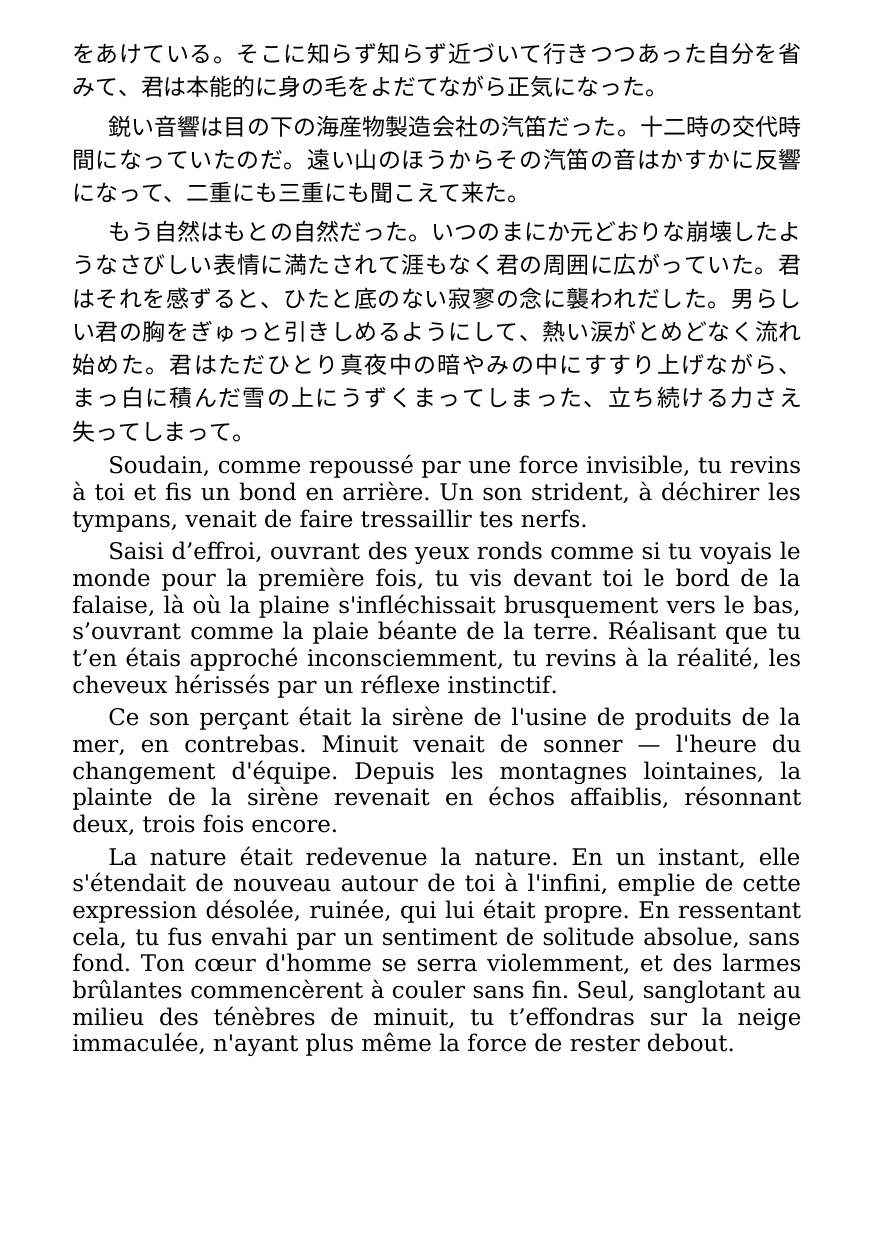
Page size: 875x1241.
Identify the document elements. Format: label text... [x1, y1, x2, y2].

text をあけている。そこに知らず知らず近づいて行きつつあった自分を省みて、君は本能的に身の毛をよだてながら正気になった。 [72, 36, 802, 102]
text Ce son perçant était la sirène de l'usine de produits de la mer, en contrebas. Minuit venait de sonner — l'heure du changement d'équipe. Depuis les montagnes lointaines, la plainte de la sirène revenait en échos affaiblis, résonnant deux, trois fois encore. [72, 704, 802, 838]
text もう自然はもとの自然だった。いつのまにか元どおりな崩壊したようなさびしい表情に満たされて涯もなく君の周囲に広がっていた。君はそれを感ずると、ひたと底のない寂寥の念に襲われだした。男らしい君の胸をぎゅっと引きしめるようにして、熱い涙がとめどなく流れ始めた。君はただひとり真夜中の暗やみの中にすすり上げながら、まっ白に積んだ雪の上にうずくまってしまった、立ち続ける力さえ失ってしまって。 [72, 214, 802, 447]
text La nature était redevenue la nature. En un instant, elle s'étendait de nouveau autour de toi à l'infini, emplie de cette expression désolée, ruinée, qui lui était propre. En ressentant cela, tu fus envahi par un sentiment de solitude absolue, sans fond. Ton cœur d'homme se serra violemment, et des larmes brûlantes commencèrent à couler sans fin. Seul, sanglotant au milieu des ténèbres de minuit, tu t’effondras sur la neige immaculée, n'ayant plus même la force de rester debout. [72, 844, 802, 1057]
text Soudain, comme repoussé par une force invisible, tu revins à toi et fis un bond en arrière. Un son strident, à déchirer les tympans, venait de faire tressaillir tes nerfs. [72, 453, 802, 533]
text Saisi d’effroi, ouvrant des yeux ronds comme si tu voyais le monde pour la première fois, tu vis devant toi le bord de la falaise, là où la plaine s'infléchissait brusquement vers le bas, s’ouvrant comme la plaie béante de la terre. Réalisant que tu t’en étais approché inconsciemment, tu revins à la réalité, les cheveux hérissés par un réflexe instinctif. [72, 538, 802, 698]
text 鋭い音響は目の下の海産物製造会社の汽笛だった。十二時の交代時間になっていたのだ。遠い山のほうからその汽笛の音はかすかに反響になって、二重にも三重にも聞こえて来た。 [72, 108, 802, 208]
